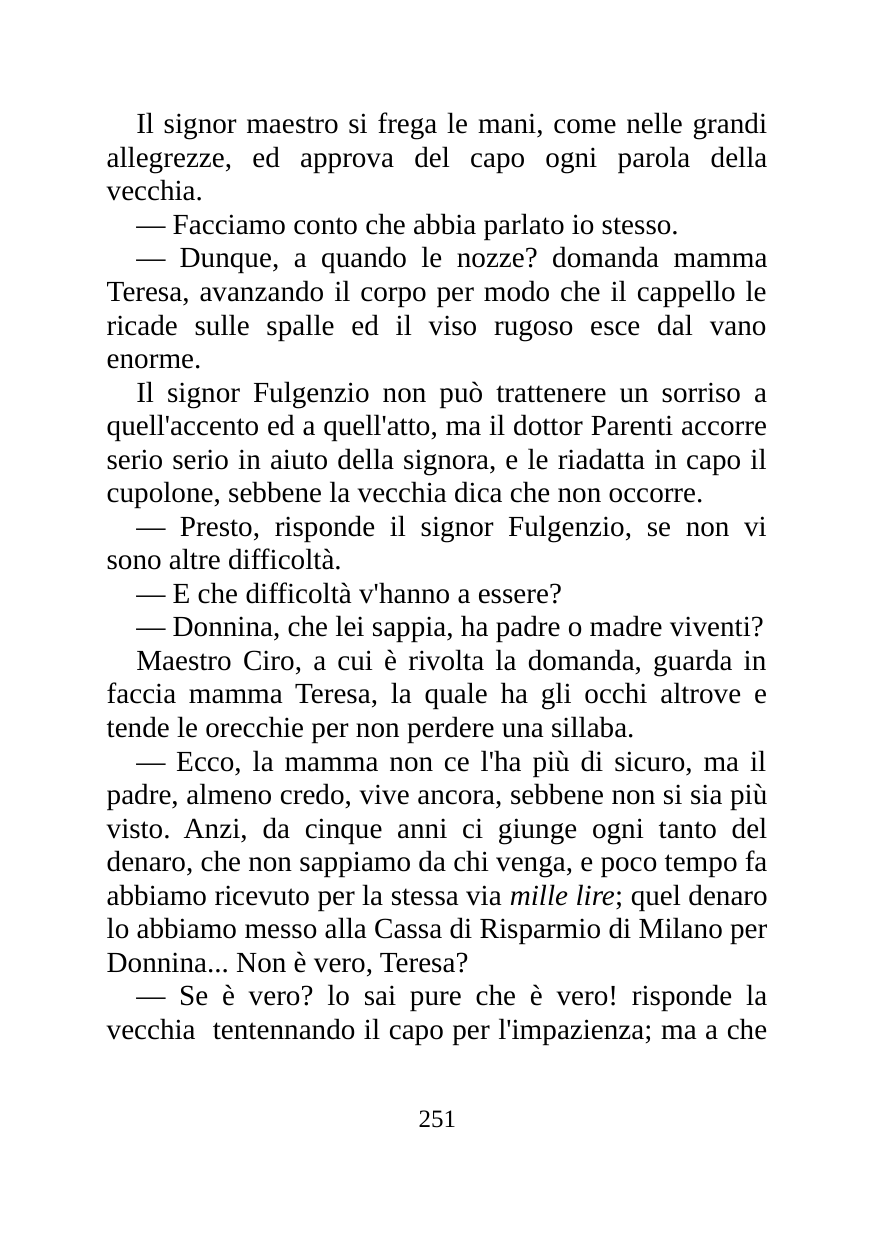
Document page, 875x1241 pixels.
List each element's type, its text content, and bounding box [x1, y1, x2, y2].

text — Dunque, a quando le nozze? domanda mamma Teresa, avanzando il corpo per modo che il cappello le ricade sulle spalle ed il viso rugoso esce dal vano enorme. [106, 241, 768, 375]
text — Se è vero? lo sai pure che è vero! risponde la vecchia tentennando il capo per l'impazienza; ma a che [106, 978, 768, 1046]
text — Presto, risponde il signor Fulgenzio, se non vi sono altre difficoltà. [106, 509, 768, 576]
text — Ecco, la mamma non ce l'ha più di sicuro, ma il padre, almeno credo, vive ancora, sebbene non si sia più visto. Anzi, da cinque anni ci giunge ogni tanto del denaro, che non sappiamo da chi venga, e poco tempo fa abbiamo ricevuto per la stessa via mille lire; quel denaro lo abbiamo messo alla Cassa di Risparmio di Milano per Donnina... Non è vero, Teresa? [106, 744, 768, 978]
text — Facciamo conto che abbia parlato io stesso. [106, 207, 768, 241]
text — Donnina, che lei sappia, ha padre o madre viventi? [106, 609, 768, 643]
text — E che difficoltà v'hanno a essere? [106, 576, 768, 609]
text Il signor maestro si frega le mani, come nelle grandi allegrezze, ed approva del capo ogni parola della vecchia. [106, 106, 768, 207]
text Maestro Ciro, a cui è rivolta la domanda, guarda in faccia mamma Teresa, la quale ha gli occhi altrove e tende le orecchie per non perdere una sillaba. [106, 643, 768, 744]
text Il signor Fulgenzio non può trattenere un sorriso a quell'accento ed a quell'atto, ma il dottor Parenti accorre serio serio in aiuto della signora, e le riadatta in capo il cupolone, sebbene la vecchia dica che non occorre. [106, 375, 768, 509]
